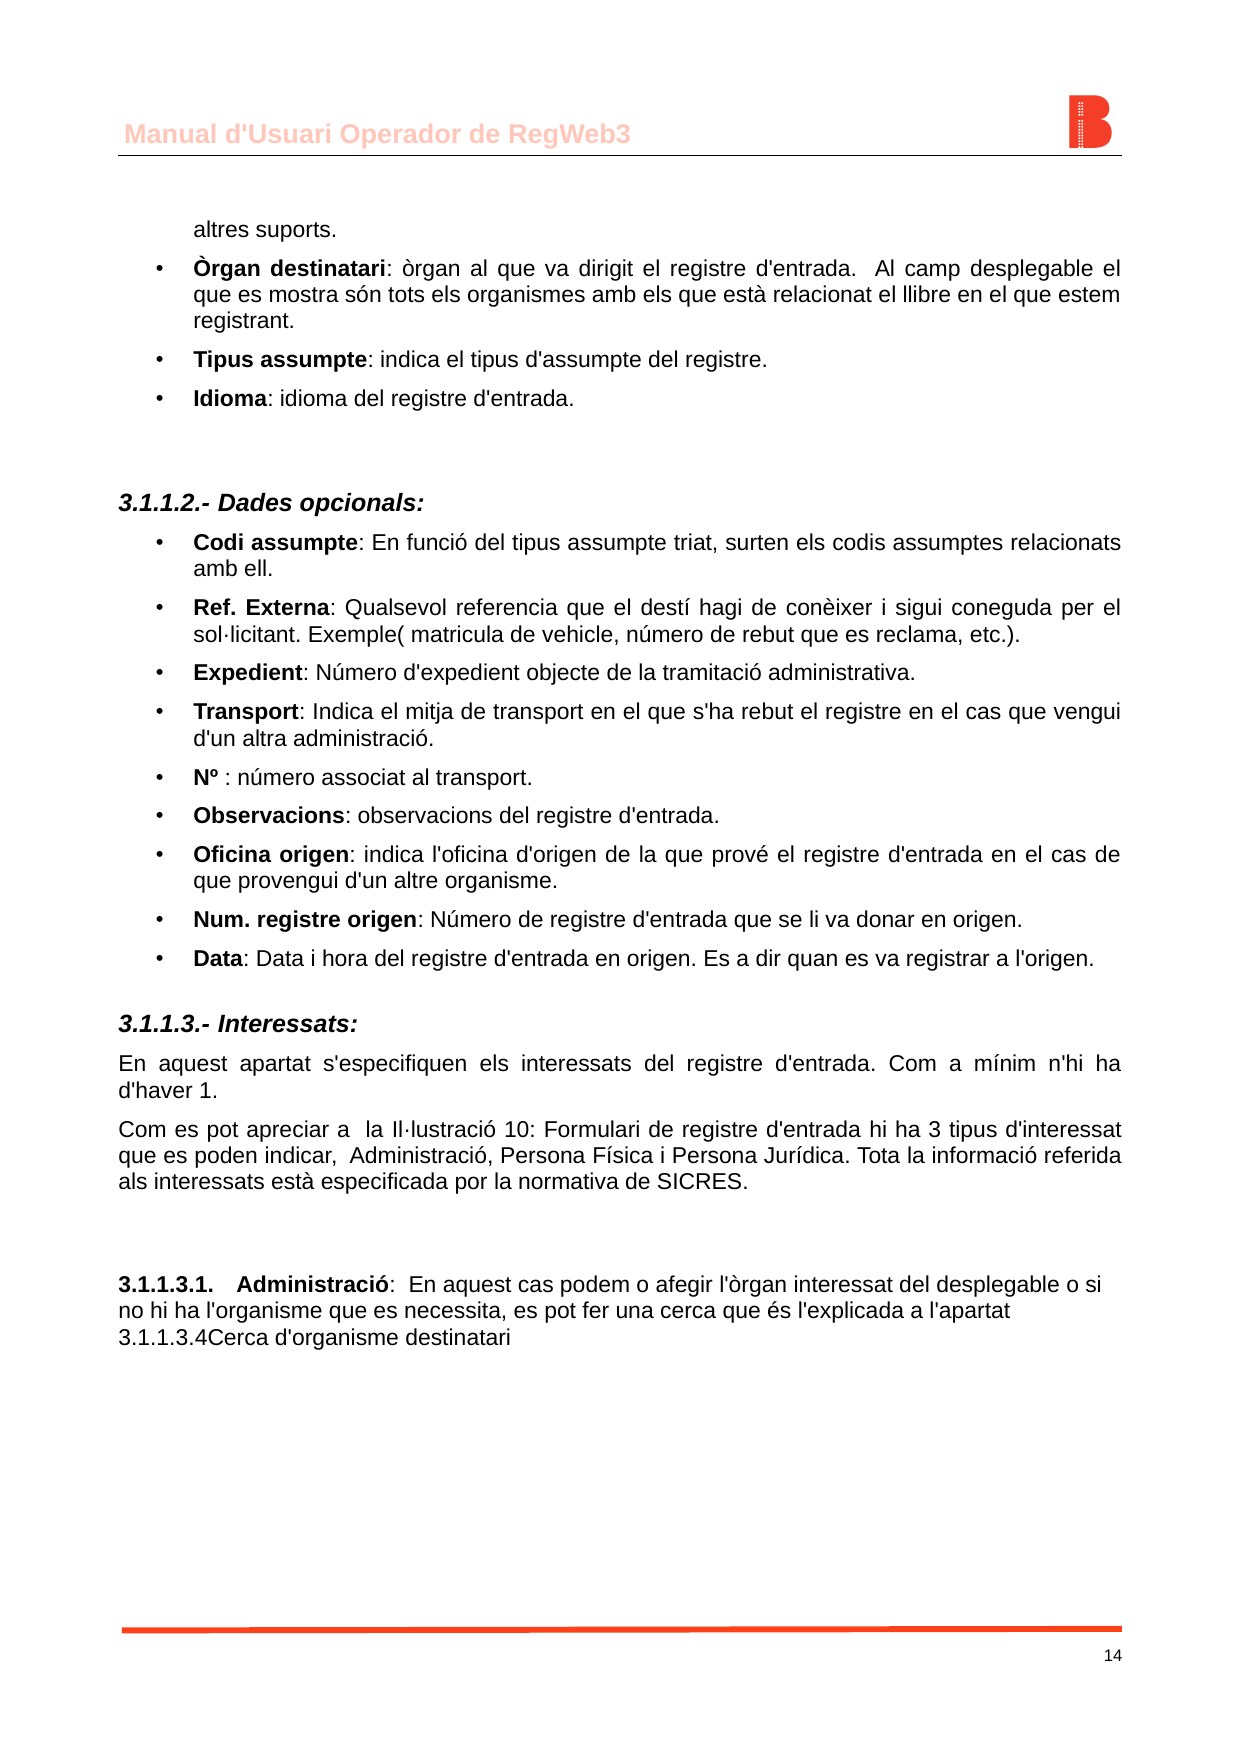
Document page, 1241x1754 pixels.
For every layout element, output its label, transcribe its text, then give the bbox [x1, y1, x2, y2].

list Data: Data i hora del registre d'entrada en origen. Es a dir quan es va registrar a l'origen. [156, 945, 1122, 972]
picture [1063, 94, 1117, 150]
list Tipus assumpte: indica el tipus d'assumpte del registre. [156, 346, 1122, 372]
subtitle Interessats: [118, 1009, 1122, 1038]
list Nº : número associat al transport. [156, 763, 1122, 790]
list Idioma: idioma del registre d'entrada. [156, 385, 1122, 411]
list Expedient: Número d'expedient objecte de la tramitació administrativa. [156, 659, 1122, 686]
subtitle Administració: En aquest cas podem o afegir l'òrgan interessat del desplegable o si no hi ha l'organisme que es necessita, es pot fer una cerca que és l'explicada a l'apartat 3.1.1.3.4.Cerca d'organisme destinatari [118, 1271, 1122, 1350]
text En aquest apartat s'especifiquen els interessats del registre d'entrada. Com a mínim n'hi ha d'haver 1. [118, 1050, 1122, 1103]
list Observacions: observacions del registre d'entrada. [156, 802, 1122, 829]
list Oficina origen: indica l'oficina d'origen de la que prové el registre d'entrada en el cas de que provengui d'un altre organisme. [156, 841, 1122, 894]
list Transport: Indica el mitja de transport en el que s'ha rebut el registre en el cas que vengui d'un altra administració. [156, 698, 1122, 751]
list Codi assumpte: En funció del tipus assumpte triat, surten els codis assumptes relacionats amb ell. [156, 529, 1122, 582]
list altres suports. [156, 216, 1122, 242]
list Òrgan destinatari: òrgan al que va dirigit el registre d'entrada. Al camp desplegable el que es mostra són tots els organismes amb els que està relacionat el llibre en el que estem registrant. [156, 254, 1122, 334]
subtitle Dades opcionals: [118, 488, 1122, 516]
list Num. registre origen: Número de registre d'entrada que se li va donar en origen. [156, 906, 1122, 933]
text Com es pot apreciar a la Il·lustració 10: Formulari de registre d'entrada hi ha 3 tipus d'interessat que es poden indicar, Administració, Persona Física i Persona Jurídica. Tota la informació referida als interessats està especificada por la normativa de SICRES. [118, 1116, 1122, 1194]
list Ref. Externa: Qualsevol referencia que el destí hagi de conèixer i sigui coneguda per el sol·licitant. Exemple( matricula de vehicle, número de rebut que es reclama, etc.). [156, 594, 1122, 647]
